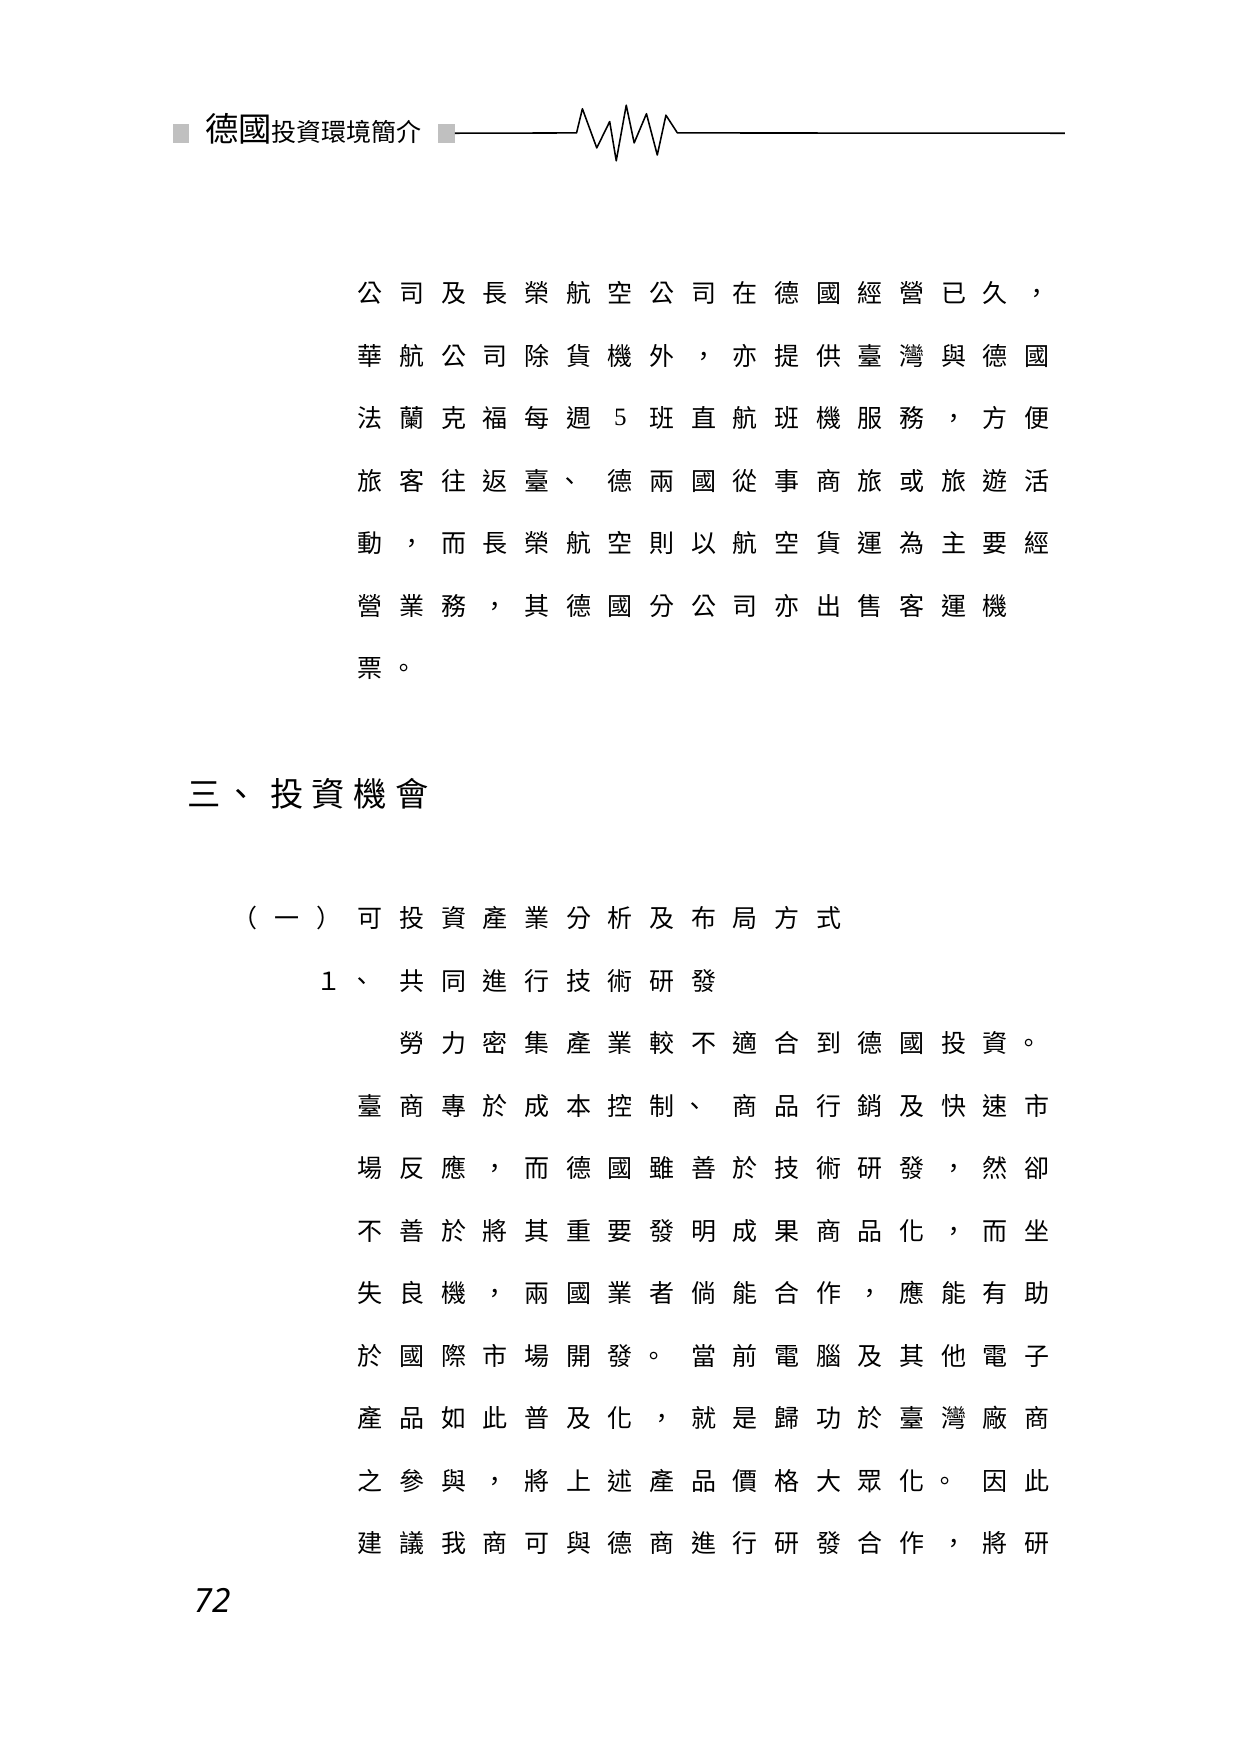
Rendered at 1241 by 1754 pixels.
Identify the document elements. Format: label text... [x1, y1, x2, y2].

text １、共同進行技術研發 [281, 938, 1058, 1000]
text （一）可投資產業分析及布局方式 [207, 875, 1058, 938]
text 三、投資機會 [183, 750, 1058, 813]
text 勞力密集產業較不適合到德國投資。臺商專於成本控制、商品行銷及快速市場反應，而德國雖善於技術研發，然卻不善於將其重要發明成果商品化，而坐失良機，兩國業者倘能合作，應能有助於國際市場開發。當前電腦及其他電子產品如此普及化，就是歸功於臺灣廠商之參與，將上述產品價格大眾化。因此建議我商可與德商進行研發合作，將研 [330, 1000, 1058, 1563]
text 公司及長榮航空公司在德國經營已久，華航公司除貨機外，亦提供臺灣與德國法蘭克福每週5班直航班機服務，方便旅客往返臺、德兩國從事商旅或旅遊活動，而長榮航空則以航空貨運為主要經營業務，其德國分公司亦出售客運機票。 [330, 250, 1058, 688]
